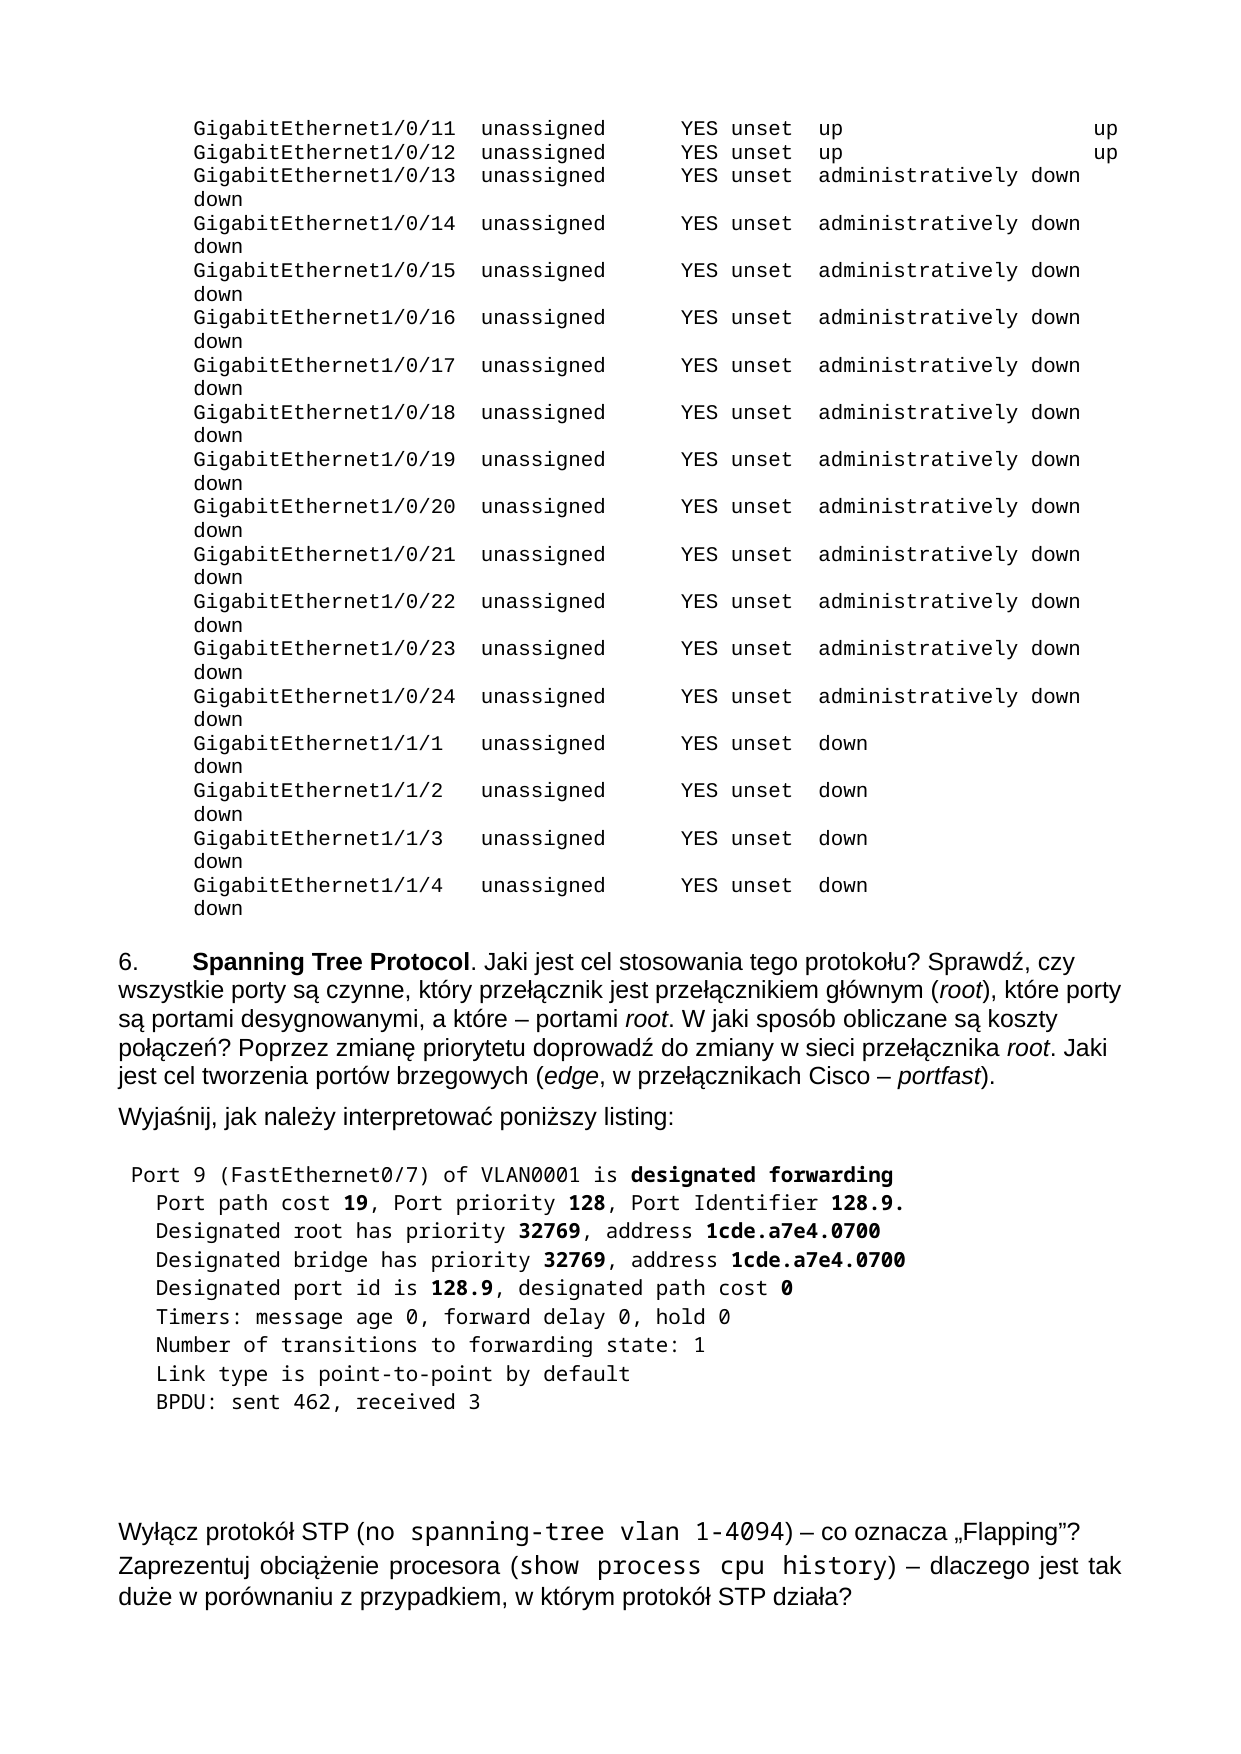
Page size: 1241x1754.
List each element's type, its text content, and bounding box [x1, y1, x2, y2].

text GigabitEthernet1/1/1 unassigned YES unset down down [193, 733, 1122, 780]
text GigabitEthernet1/0/13 unassigned YES unset administratively down down [193, 165, 1122, 213]
text Wyjaśnij, jak należy interpretować poniższy listing: [118, 1102, 1122, 1131]
text GigabitEthernet1/0/16 unassigned YES unset administratively down down [193, 307, 1122, 354]
text GigabitEthernet1/0/19 unassigned YES unset administratively down down [193, 449, 1122, 496]
subtitle Spanning Tree Protocol. Jaki jest cel stosowania tego protokołu? Sprawdź, czy wszystkie porty są czynne, który przełącznik jest przełącznikiem głównym (root), które porty są portami desygnowanymi, a które – portami root. W jaki sposób obliczane są koszty połączeń? Poprzez zmianę priorytetu doprowadź do zmiany w sieci przełącznika root. Jaki jest cel tworzenia portów brzegowych (edge, w przełącznikach Cisco – portfast). [118, 947, 1122, 1090]
text Number of transitions to forwarding state: 1 [118, 1330, 1122, 1359]
text Zaprezentuj obciążenie procesora (show process cpu history) – dlaczego jest tak duże w porównaniu z przypadkiem, w którym protokół STP działa? [118, 1548, 1122, 1611]
text GigabitEthernet1/1/2 unassigned YES unset down down [193, 780, 1122, 827]
text Designated port id is 128.9, designated path cost 0 [118, 1273, 1122, 1302]
text GigabitEthernet1/1/4 unassigned YES unset down down [193, 875, 1122, 922]
text GigabitEthernet1/0/20 unassigned YES unset administratively down down [193, 496, 1122, 544]
text Timers: message age 0, forward delay 0, hold 0 [118, 1302, 1122, 1330]
text Port path cost 19, Port priority 128, Port Identifier 128.9. [118, 1188, 1122, 1217]
text Designated root has priority 32769, address 1cde.a7e4.0700 [118, 1217, 1122, 1245]
text GigabitEthernet1/0/12 unassigned YES unset up up [193, 142, 1122, 165]
text GigabitEthernet1/0/24 unassigned YES unset administratively down down [193, 686, 1122, 733]
text GigabitEthernet1/0/18 unassigned YES unset administratively down down [193, 402, 1122, 449]
text BPDU: sent 462, received 3 [118, 1387, 1122, 1416]
text GigabitEthernet1/0/15 unassigned YES unset administratively down down [193, 260, 1122, 307]
text GigabitEthernet1/0/14 unassigned YES unset administratively down down [193, 213, 1122, 260]
text Port 9 (FastEthernet0/7) of VLAN0001 is designated forwarding [118, 1160, 1122, 1188]
text Wyłącz protokół STP (no spanning-tree vlan 1-4094) – co oznacza „Flapping”? [118, 1514, 1122, 1548]
text GigabitEthernet1/0/23 unassigned YES unset administratively down down [193, 638, 1122, 686]
text GigabitEthernet1/0/21 unassigned YES unset administratively down down [193, 544, 1122, 591]
text Designated bridge has priority 32769, address 1cde.a7e4.0700 [118, 1245, 1122, 1273]
text GigabitEthernet1/0/17 unassigned YES unset administratively down down [193, 354, 1122, 402]
text Link type is point-to-point by default [118, 1359, 1122, 1387]
text GigabitEthernet1/0/11 unassigned YES unset up up [193, 118, 1122, 142]
text GigabitEthernet1/0/22 unassigned YES unset administratively down down [193, 591, 1122, 638]
text GigabitEthernet1/1/3 unassigned YES unset down down [193, 827, 1122, 875]
